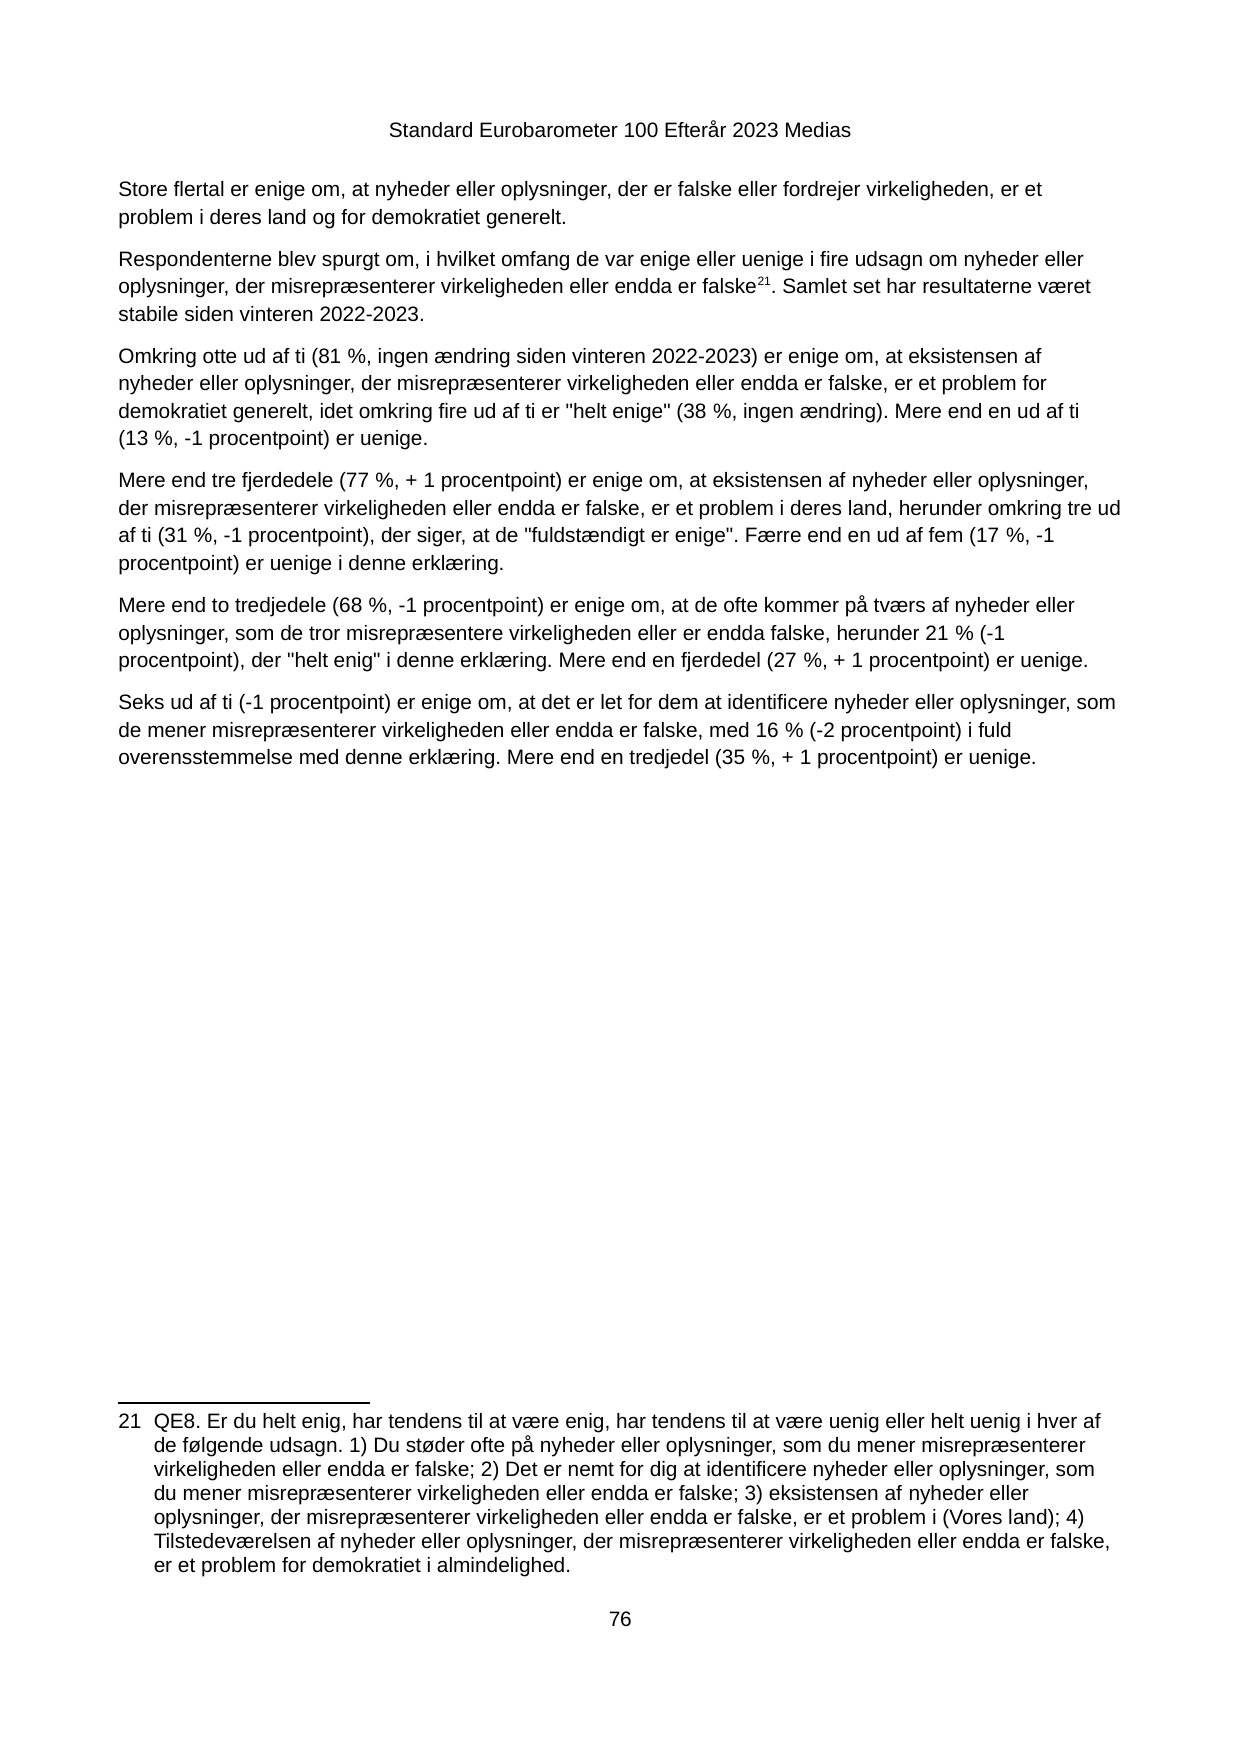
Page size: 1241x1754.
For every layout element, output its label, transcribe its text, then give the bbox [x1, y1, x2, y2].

text QE8. Er du helt enig, har tendens til at være enig, har tendens til at være uenig eller helt uenig i hver af de følgende udsagn. 1) Du støder ofte på nyheder eller oplysninger, som du mener misrepræsenterer virkeligheden eller endda er falske; 2) Det er nemt for dig at identificere nyheder eller oplysninger, som du mener misrepræsenterer virkeligheden eller endda er falske; 3) eksistensen af ​​nyheder eller oplysninger, der misrepræsenterer virkeligheden eller endda er falske, er et problem i (Vores land); 4) Tilstedeværelsen af nyheder eller oplysninger, der misrepræsenterer virkeligheden eller endda er falske, er et problem for demokratiet i almindelighed. [118, 1409, 1122, 1577]
text Mere end to tredjedele (68 %, -1 procentpoint) er enige om, at de ofte kommer på tværs af nyheder eller oplysninger, som de tror misrepræsentere virkeligheden eller er endda falske, herunder 21 % (-1 procentpoint), der "helt enig" i denne erklæring. Mere end en fjerdedel (27 %, + 1 procentpoint) er uenige. [118, 593, 1122, 672]
text Store flertal er enige om, at nyheder eller oplysninger, der er falske eller fordrejer virkeligheden, er et problem i deres land og for demokratiet generelt. [118, 177, 1122, 228]
text Seks ud af ti (-1 procentpoint) er enige om, at det er let for dem at identificere nyheder eller oplysninger, som de mener misrepræsenterer virkeligheden eller endda er falske, med 16 % (-2 procentpoint) i fuld overensstemmelse med denne erklæring. Mere end en tredjedel (35 %, + 1 procentpoint) er uenige. [118, 690, 1122, 769]
text Respondenterne blev spurgt om, i hvilket omfang de var enige eller uenige i fire udsagn om nyheder eller oplysninger, der misrepræsenterer virkeligheden eller endda er falske. Samlet set har resultaterne været stabile siden vinteren 2022-2023. [118, 247, 1122, 326]
text Omkring otte ud af ti (81 %, ingen ændring siden vinteren 2022-2023) er enige om, at eksistensen af nyheder eller oplysninger, der misrepræsenterer virkeligheden eller endda er falske, er et problem for demokratiet generelt, idet omkring fire ud af ti er "helt enige" (38 %, ingen ændring). Mere end en ud af ti (13 %, -1 procentpoint) er uenige. [118, 344, 1122, 450]
text Mere end tre fjerdedele (77 %, + 1 procentpoint) er enige om, at eksistensen af ​​nyheder eller oplysninger, der misrepræsenterer virkeligheden eller endda er falske, er et problem i deres land, herunder omkring tre ud af ti (31 %, -1 procentpoint), der siger, at de "fuldstændigt er enige". Færre end en ud af fem (17 %, -1 procentpoint) er uenige i denne erklæring. [118, 468, 1122, 575]
